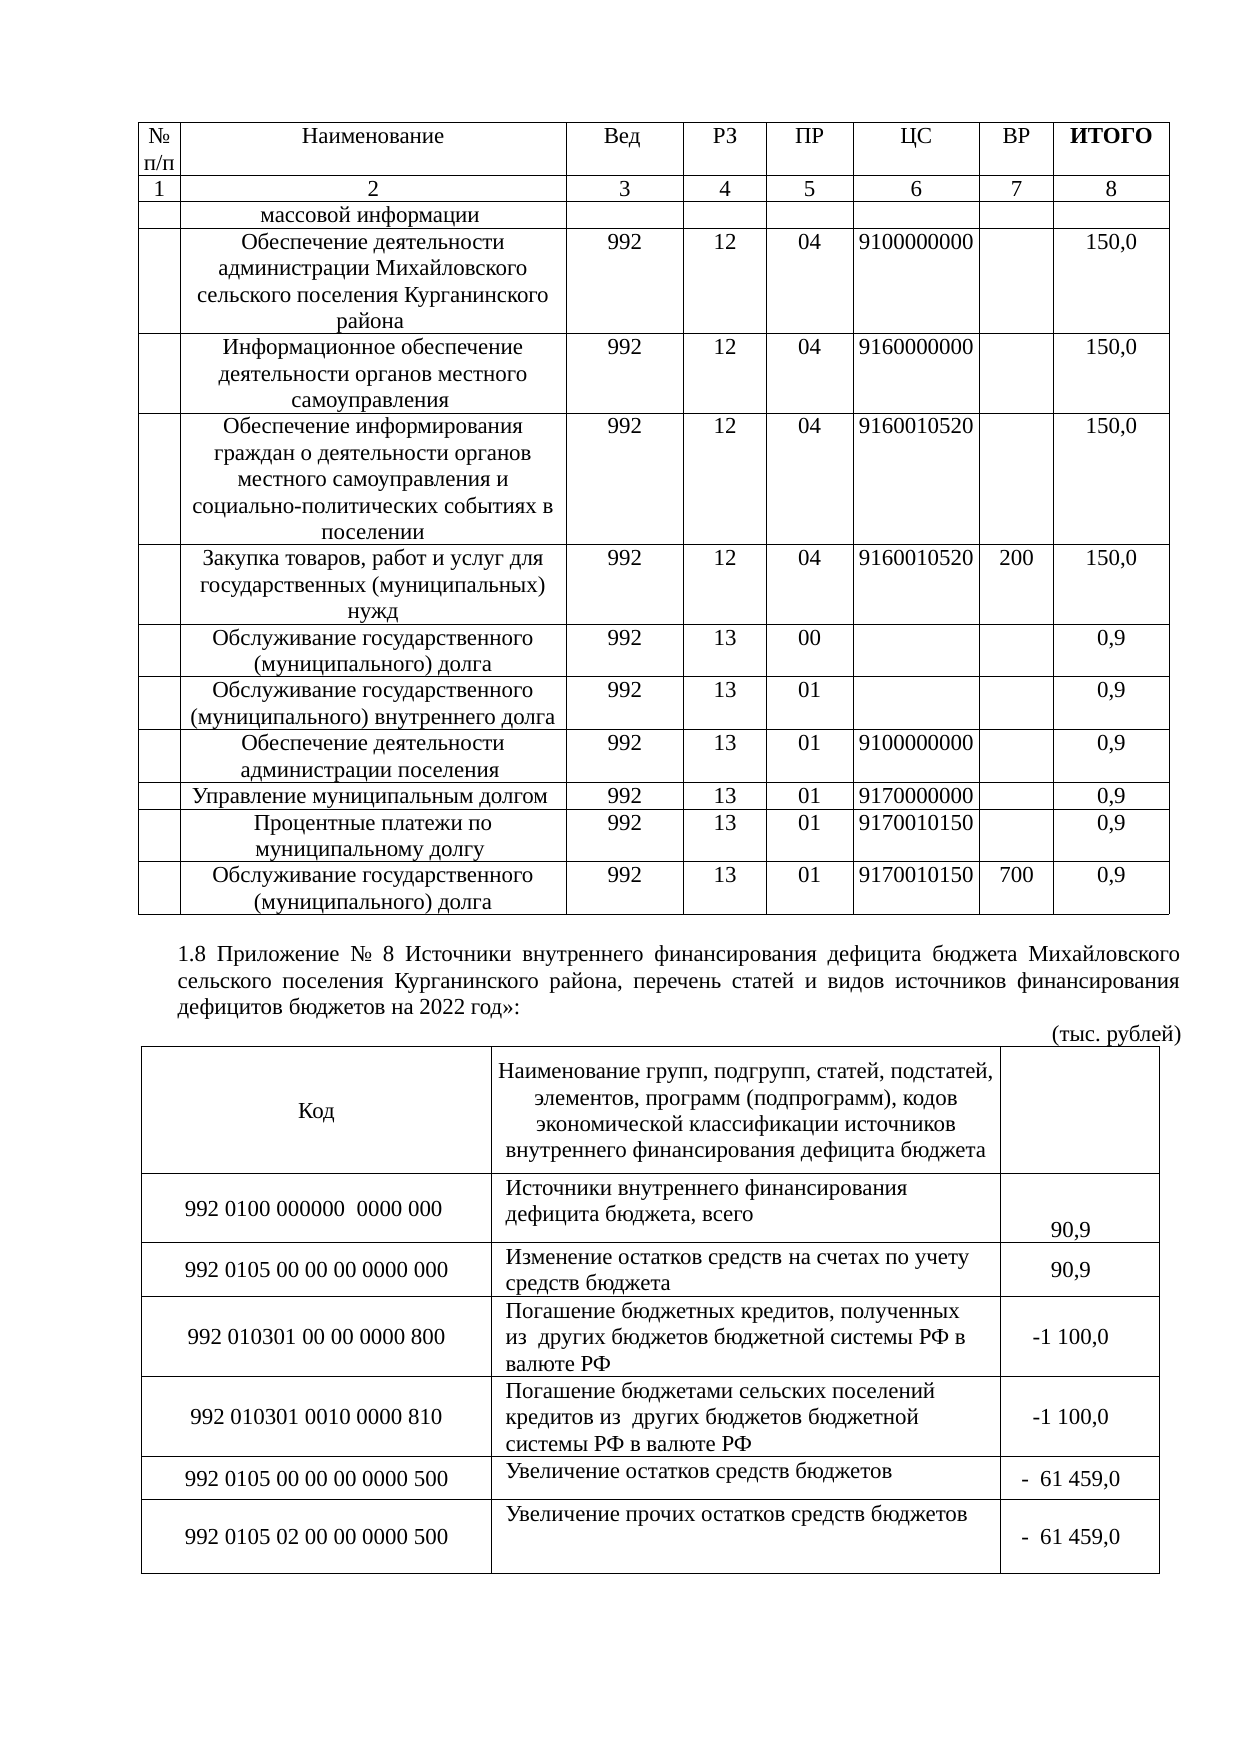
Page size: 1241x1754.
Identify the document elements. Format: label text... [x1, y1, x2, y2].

table_cell 0,9 [1054, 730, 1169, 782]
table_cell -1 100,0 [1001, 1297, 1159, 1376]
table_cell Обслуживание государственного (муниципального) долга [181, 862, 566, 914]
table_header Наименование групп, подгрупп, статей, подстатей, элементов, программ (подпрограмм), кодов экономической классификации источников внутреннего финансирования дефицита бюджета [492, 1047, 1000, 1173]
table_cell 992 0105 02 00 00 0000 500 [142, 1500, 491, 1573]
table_cell 9160010520 [854, 414, 979, 544]
table_cell [567, 202, 683, 228]
table_header ИТОГО [1054, 123, 1169, 175]
table_cell 150,0 [1054, 414, 1169, 544]
table_cell [139, 334, 180, 412]
table_cell 12 [684, 545, 766, 623]
table_header РЗ [684, 123, 766, 175]
table_cell 150,0 [1054, 229, 1169, 333]
table_cell 13 [684, 730, 766, 782]
table_cell Увеличение остатков средств бюджетов [492, 1457, 1000, 1499]
table_cell 12 [684, 414, 766, 544]
table_header [1001, 1047, 1159, 1173]
table_cell Закупка товаров, работ и услуг для государственных (муниципальных) нужд [181, 545, 566, 623]
table_cell 04 [767, 334, 853, 412]
table_cell [139, 730, 180, 782]
table_cell 04 [767, 545, 853, 623]
table_cell 992 [567, 625, 683, 676]
table_cell 992 [567, 810, 683, 861]
table_cell Источники внутреннего финансирования дефицита бюджета, всего [492, 1174, 1000, 1242]
table_cell 90,9 [1001, 1243, 1159, 1296]
table_cell 0,9 [1054, 810, 1169, 861]
table_cell 0,9 [1054, 625, 1169, 676]
table_cell 04 [767, 229, 853, 333]
table_cell Процентные платежи по муниципальному долгу [181, 810, 566, 861]
table_cell [139, 625, 180, 676]
table_cell 992 [567, 545, 683, 623]
table_cell 13 [684, 625, 766, 676]
table_cell 13 [684, 677, 766, 729]
table_cell -1 100,0 [1001, 1377, 1159, 1456]
table_cell 992 0105 00 00 00 0000 000 [142, 1243, 491, 1296]
table_cell 3 [567, 176, 683, 201]
table_cell 1 [139, 176, 180, 201]
table_cell Информационное обеспечение деятельности органов местного самоуправления [181, 334, 566, 412]
table_cell 13 [684, 810, 766, 861]
table_cell 992 [567, 414, 683, 544]
table_cell 992 [567, 334, 683, 412]
table_cell Обеспечение деятельности администрации Михайловского сельского поселения Курганинского района [181, 229, 566, 333]
table_cell 0,9 [1054, 677, 1169, 729]
table_cell 992 [567, 862, 683, 914]
table_cell 150,0 [1054, 334, 1169, 412]
table_cell массовой информации [181, 202, 566, 228]
table_cell Увеличение прочих остатков средств бюджетов [492, 1500, 1000, 1573]
table_cell 13 [684, 783, 766, 808]
table_cell [980, 810, 1053, 861]
table_cell [139, 202, 180, 228]
table_cell [980, 229, 1053, 333]
table_cell [980, 414, 1053, 544]
table_cell 5 [767, 176, 853, 201]
table_cell 9160000000 [854, 334, 979, 412]
table_cell 04 [767, 414, 853, 544]
table_cell [139, 783, 180, 808]
table_cell [767, 202, 853, 228]
table_cell [139, 414, 180, 544]
table_cell [980, 730, 1053, 782]
table_cell 700 [980, 862, 1053, 914]
table_header № п/п [139, 123, 180, 175]
table_cell 0,9 [1054, 862, 1169, 914]
table_cell 01 [767, 730, 853, 782]
table_cell 7 [980, 176, 1053, 201]
table_cell 150,0 [1054, 545, 1169, 623]
table_cell [980, 677, 1053, 729]
table_cell 12 [684, 334, 766, 412]
text (тыс. рублей) [177, 1019, 1181, 1046]
table_cell [139, 810, 180, 861]
table_cell [1054, 202, 1169, 228]
table_cell 9100000000 [854, 229, 979, 333]
table_cell [854, 677, 979, 729]
table_cell 2 [181, 176, 566, 201]
table_cell 992 [567, 229, 683, 333]
table_cell Обеспечение информирования граждан о деятельности органов местного самоуправления и социально-политических событиях в поселении [181, 414, 566, 544]
table_cell 992 [567, 677, 683, 729]
table_cell Погашение бюджетами сельских поселений кредитов из других бюджетов бюджетной системы РФ в валюте РФ [492, 1377, 1000, 1456]
table_cell 4 [684, 176, 766, 201]
table_header Наименование [181, 123, 566, 175]
table_cell 9100000000 [854, 730, 979, 782]
table_cell 992 0100 000000 0000 000 [142, 1174, 491, 1242]
table_header Вед [567, 123, 683, 175]
table_cell 12 [684, 229, 766, 333]
table_cell [980, 334, 1053, 412]
table_header ВР [980, 123, 1053, 175]
table_cell [139, 862, 180, 914]
table_cell - 61 459,0 [1001, 1457, 1159, 1499]
table_cell 992 [567, 730, 683, 782]
table_cell [139, 677, 180, 729]
table_cell 90,9 [1001, 1174, 1159, 1242]
table_cell 6 [854, 176, 979, 201]
table_cell 13 [684, 862, 766, 914]
table_cell 01 [767, 783, 853, 808]
table_cell 8 [1054, 176, 1169, 201]
table_header ЦС [854, 123, 979, 175]
table_cell [684, 202, 766, 228]
table_cell [980, 202, 1053, 228]
table_cell [854, 625, 979, 676]
table_cell [854, 202, 979, 228]
table_cell 01 [767, 810, 853, 861]
table_cell 01 [767, 862, 853, 914]
table_cell 992 010301 00 00 0000 800 [142, 1297, 491, 1376]
table_cell 992 [567, 783, 683, 808]
table_cell [980, 783, 1053, 808]
table_cell 9170010150 [854, 862, 979, 914]
table_cell Обслуживание государственного (муниципального) долга [181, 625, 566, 676]
table_cell 200 [980, 545, 1053, 623]
table_cell 992 0105 00 00 00 0000 500 [142, 1457, 491, 1499]
table_cell 00 [767, 625, 853, 676]
table_cell [139, 545, 180, 623]
table_cell [980, 625, 1053, 676]
table_cell Управление муниципальным долгом [181, 783, 566, 808]
table_cell 01 [767, 677, 853, 729]
table_cell 9170000000 [854, 783, 979, 808]
table_cell Погашение бюджетных кредитов, полученных из других бюджетов бюджетной системы РФ в валюте РФ [492, 1297, 1000, 1376]
table_cell - 61 459,0 [1001, 1500, 1159, 1573]
table_cell Обслуживание государственного (муниципального) внутреннего долга [181, 677, 566, 729]
list 1.8 Приложение № 8 Источники внутреннего финансирования дефицита бюджета Михайловского сельского поселения Курганинского района, перечень статей и видов источников финансирования дефицитов бюджетов на 2022 год»: [177, 941, 1181, 1019]
table_cell Обеспечение деятельности администрации поселения [181, 730, 566, 782]
table_cell 992 010301 0010 0000 810 [142, 1377, 491, 1456]
table_cell 9160010520 [854, 545, 979, 623]
table_cell 9170010150 [854, 810, 979, 861]
table_cell Изменение остатков средств на счетах по учету средств бюджета [492, 1243, 1000, 1296]
table_cell [139, 229, 180, 333]
table_cell 0,9 [1054, 783, 1169, 808]
table_header Код [142, 1047, 491, 1173]
table_header ПР [767, 123, 853, 175]
